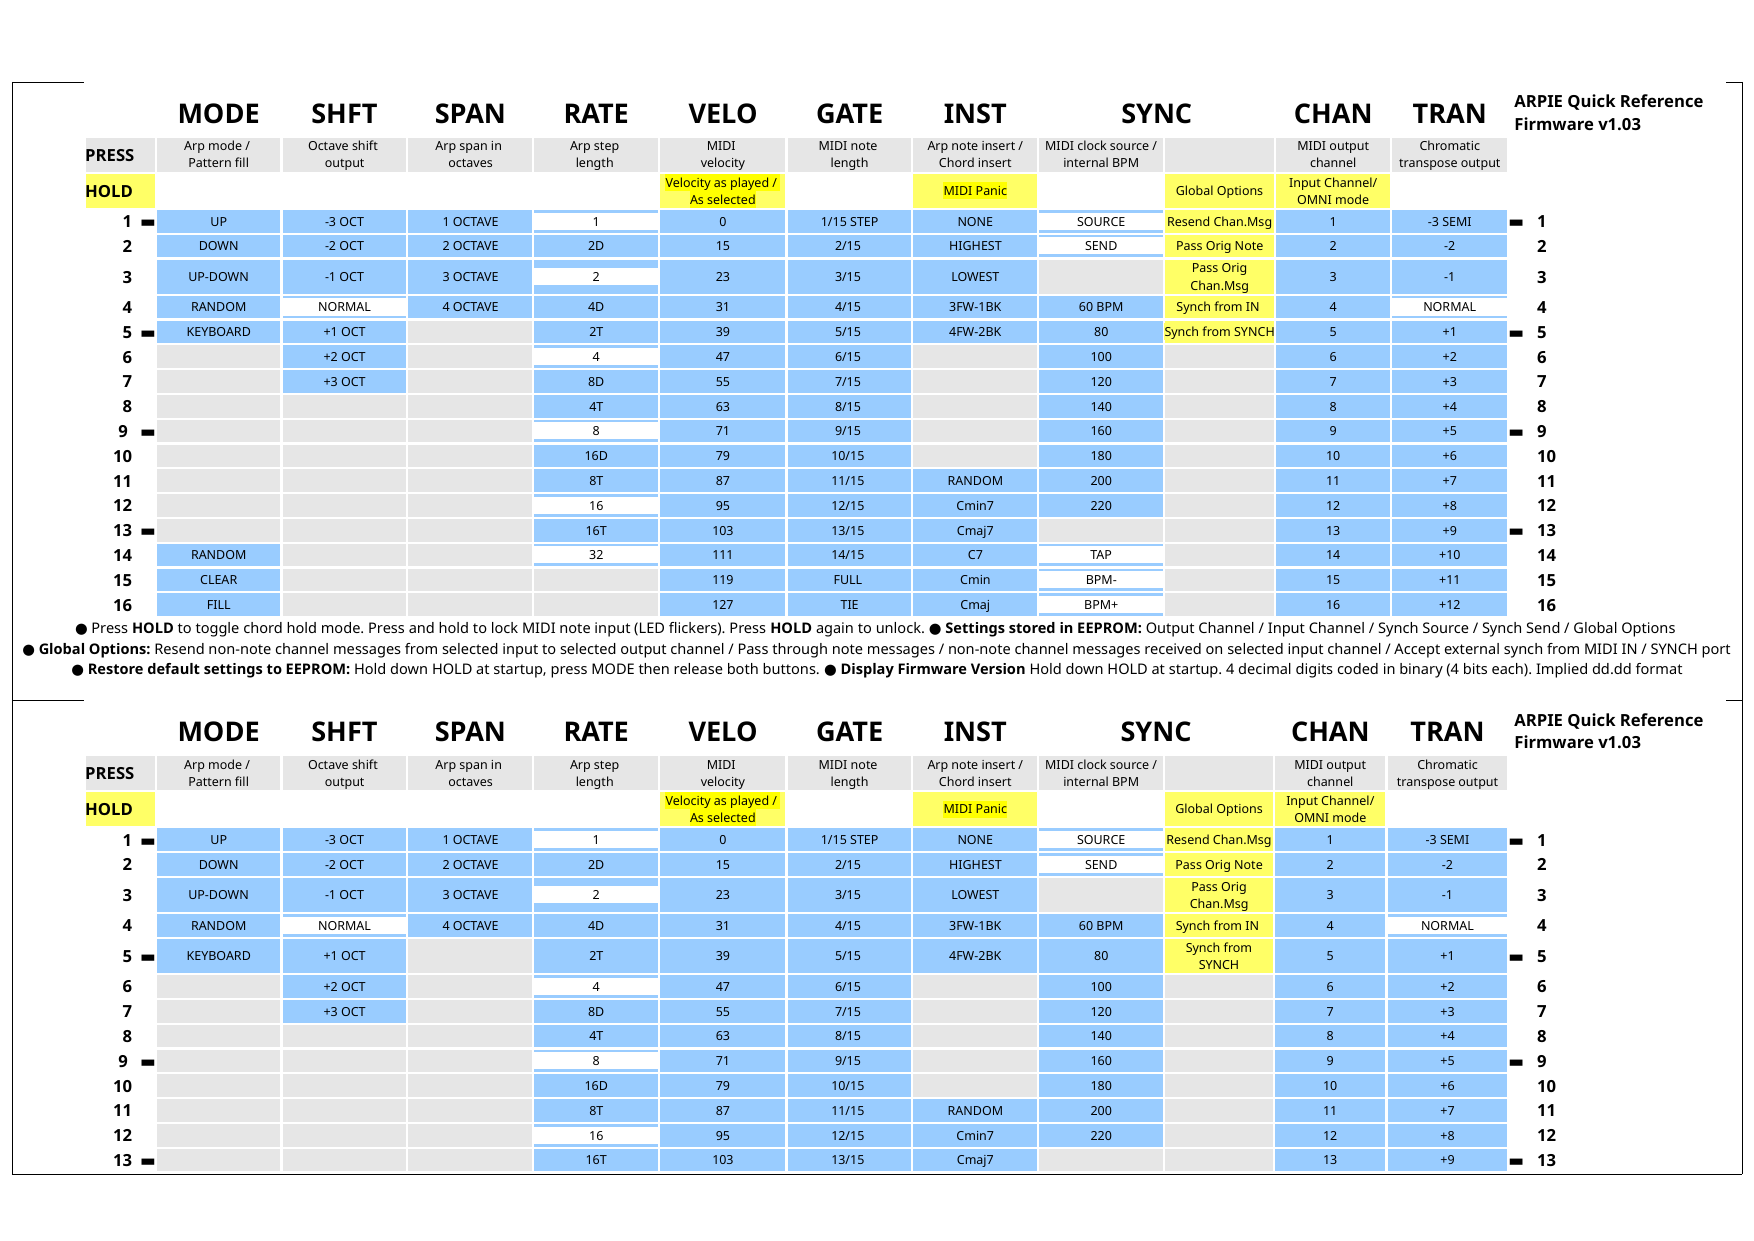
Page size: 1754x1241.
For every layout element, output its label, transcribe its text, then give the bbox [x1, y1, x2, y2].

table_cell 6/15 [788, 975, 911, 998]
table_cell 1 [1275, 828, 1385, 851]
table_cell MIDI clock source / internal BPM [1039, 138, 1163, 172]
table_cell [1165, 420, 1274, 442]
table_cell 160 [1039, 420, 1163, 442]
table_cell [1509, 494, 1536, 517]
table_header SPAN [408, 84, 532, 135]
table_cell NONE [913, 210, 1037, 233]
table_cell 2T [534, 321, 658, 343]
table_cell 13 [1276, 519, 1390, 542]
table_cell +2 OCT [283, 975, 406, 998]
table_cell [133, 1025, 155, 1047]
table_cell 6/15 [788, 345, 911, 368]
table_cell 220 [1039, 1124, 1163, 1147]
table_cell 2 [534, 903, 658, 912]
table_cell [1509, 792, 1724, 826]
table_cell 60 BPM [1039, 296, 1163, 318]
table_cell 1/15 STEP [788, 210, 911, 233]
table_cell [534, 569, 658, 591]
table_cell [913, 345, 1037, 368]
table_cell [133, 853, 155, 876]
table_cell 13 [1538, 1149, 1724, 1171]
table_cell 71 [660, 1050, 785, 1072]
table_cell Arp span in octaves [408, 756, 532, 790]
table_cell 3 [86, 260, 131, 294]
table_cell +8 [1392, 494, 1507, 517]
table_cell Arp step length [534, 138, 658, 172]
table_cell 8 [1276, 395, 1390, 418]
table_cell Synch from IN [1165, 296, 1274, 318]
table_cell [133, 593, 155, 616]
table_cell [408, 420, 532, 442]
table_header INST [913, 702, 1037, 754]
table_cell 180 [1039, 1074, 1163, 1097]
table_cell 10 [86, 1074, 131, 1097]
table_cell [157, 494, 280, 517]
table_cell 2 [1538, 235, 1724, 257]
table_header [86, 84, 155, 135]
table_cell -2 OCT [283, 853, 406, 876]
table_cell 47 [660, 345, 785, 368]
table_cell DOWN [157, 853, 280, 876]
table_header GATE [788, 84, 911, 135]
table_cell 9/15 [788, 420, 911, 442]
table_cell 13 [1538, 519, 1724, 542]
table_cell 5 [1276, 321, 1390, 343]
table_cell 1 [1538, 210, 1724, 233]
table_cell RANDOM [157, 544, 280, 566]
table_cell 13 [86, 1149, 131, 1171]
table_cell [133, 395, 155, 418]
table_cell [157, 1050, 280, 1072]
table_cell [1165, 469, 1274, 492]
table_cell [1509, 370, 1536, 393]
table_cell 120 [1039, 370, 1163, 393]
table_header VELO [660, 702, 785, 754]
table_cell -1 OCT [283, 878, 406, 912]
table_cell 140 [1039, 395, 1163, 418]
table_cell [408, 445, 532, 467]
table_cell [1509, 395, 1536, 418]
table_cell [157, 975, 280, 998]
table_header VELO [660, 84, 785, 135]
table_cell Cmin [913, 569, 1037, 591]
table_cell [157, 1124, 280, 1147]
table_cell -3 SEMI [1388, 828, 1507, 851]
table_cell [1509, 756, 1724, 790]
table_cell [133, 1074, 155, 1097]
table_cell [133, 260, 155, 294]
table_cell [408, 395, 532, 418]
table_cell 200 [1039, 469, 1163, 492]
table_cell 5 [1275, 939, 1385, 973]
table_cell [283, 1124, 406, 1147]
table_cell 2 [534, 285, 658, 294]
table_cell [133, 544, 155, 566]
table_cell 9 [86, 1050, 131, 1072]
table_cell 1 [86, 828, 131, 851]
table_cell 87 [660, 469, 785, 492]
table_cell ▬ [133, 321, 155, 343]
table_cell MIDI output channel [1276, 138, 1390, 172]
table_cell [157, 445, 280, 467]
table_cell [408, 321, 532, 343]
table_cell 2T [534, 939, 658, 973]
table_cell [283, 174, 406, 208]
table_cell 5 [1538, 939, 1724, 973]
table_cell 16T [534, 519, 658, 542]
table_cell 80 [1039, 321, 1163, 343]
table_cell +8 [1388, 1124, 1507, 1147]
table_cell [133, 878, 155, 912]
table_header INST [913, 84, 1037, 135]
table_cell [1165, 1149, 1273, 1171]
table_cell 7 [86, 370, 131, 393]
table_header TRAN [1392, 84, 1507, 135]
table_cell [408, 519, 532, 542]
table_cell [1509, 878, 1536, 912]
table_header ARPIE Quick Reference Firmware v1.03 [1509, 702, 1724, 754]
table_cell [408, 370, 532, 393]
table_cell HOLD [86, 174, 155, 208]
table_cell 15 [1276, 569, 1390, 591]
table_cell Global Options [1165, 174, 1274, 208]
table_cell [133, 569, 155, 591]
table_cell 11 [1538, 469, 1724, 492]
table_cell [13, 701, 84, 1173]
table_cell 6 [1275, 975, 1385, 998]
table_cell Chromatic transpose output [1388, 756, 1507, 790]
table_cell [1165, 1025, 1273, 1047]
table_cell [408, 792, 532, 826]
table_cell 3 [86, 878, 131, 912]
table_cell FILL [157, 593, 280, 616]
table_cell [133, 975, 155, 998]
table_cell 23 [660, 878, 785, 912]
table_cell Arp note insert / Chord insert [913, 138, 1037, 172]
table_cell 7/15 [788, 370, 911, 393]
table_cell Cmaj7 [913, 1149, 1037, 1171]
table_cell LOWEST [913, 878, 1037, 912]
table_cell ▬ [1509, 321, 1536, 343]
table_cell MIDI Panic [913, 174, 1037, 208]
table_cell 13 [86, 519, 131, 542]
table_cell 3 [1538, 878, 1724, 912]
table_cell +3 [1388, 1000, 1507, 1023]
table_cell 11 [86, 469, 131, 492]
table_cell Global Options [1165, 792, 1273, 826]
table_cell 140 [1039, 1025, 1163, 1047]
table_cell [913, 1025, 1037, 1047]
table_cell Pass Orig Note [1165, 235, 1274, 257]
table_cell [1165, 445, 1274, 467]
table_cell 8/15 [788, 395, 911, 418]
table_header TRAN [1388, 702, 1507, 754]
table_cell [408, 1000, 532, 1023]
table_cell [408, 345, 532, 368]
table_cell [1165, 138, 1274, 172]
table_cell 2D [534, 853, 658, 876]
table_cell [408, 1050, 532, 1072]
table_cell 79 [660, 445, 785, 467]
table_header ARPIE Quick Reference Firmware v1.03 [1509, 84, 1724, 135]
table_cell 4D [534, 296, 658, 318]
table_header SYNC [1039, 84, 1274, 135]
table_cell [408, 1149, 532, 1171]
table_header MODE [157, 702, 280, 754]
table_cell Octave shift output [283, 756, 406, 790]
table_cell +1 [1388, 939, 1507, 973]
table_cell 4T [534, 395, 658, 418]
table_cell 15 [1538, 569, 1724, 591]
table_cell [1165, 756, 1273, 790]
table_cell UP-DOWN [157, 260, 280, 294]
table_cell [408, 1099, 532, 1122]
table_cell +4 [1392, 395, 1507, 418]
table_cell 100 [1039, 975, 1163, 998]
table_cell Cmin7 [913, 494, 1037, 517]
table_cell 6 [86, 345, 131, 368]
table_cell 5 [1538, 321, 1724, 343]
table_cell [1165, 1074, 1273, 1097]
table_cell 2 [1275, 853, 1385, 876]
table_cell Arp span in octaves [408, 138, 532, 172]
table_cell 8 [1538, 1025, 1724, 1047]
table_cell [1509, 445, 1536, 467]
table_cell ▬ [133, 1149, 155, 1171]
table_cell 10 [1275, 1074, 1385, 1097]
table_cell 16D [534, 445, 658, 467]
table_cell 12 [1538, 494, 1724, 517]
table_cell [1165, 494, 1274, 517]
table_cell 60 BPM [1039, 914, 1163, 937]
table_cell 11 [1538, 1099, 1724, 1122]
table_cell 4/15 [788, 914, 911, 937]
table_cell 10/15 [788, 445, 911, 467]
table_cell 4T [534, 1025, 658, 1047]
table_cell [1509, 1099, 1536, 1122]
table_cell Arp mode / Pattern fill [157, 756, 280, 790]
table_cell +11 [1392, 569, 1507, 591]
table_cell 7 [86, 1000, 131, 1023]
table_cell [408, 975, 532, 998]
table_cell 8D [534, 370, 658, 393]
table_cell 1 [1538, 828, 1724, 851]
table_cell +1 OCT [283, 321, 406, 343]
table_cell [1165, 395, 1274, 418]
table_cell +1 OCT [283, 939, 406, 973]
table_cell 200 [1039, 1099, 1163, 1122]
table_cell 5/15 [788, 321, 911, 343]
table_cell ▬ [1509, 828, 1536, 851]
table_cell 2 [534, 260, 658, 268]
table_cell [534, 593, 658, 616]
table_cell 6 [1276, 345, 1390, 368]
table_cell [133, 494, 155, 517]
table_cell Input Channel/ OMNI mode [1276, 174, 1390, 208]
table_header ● Press HOLD to toggle chord hold mode. Press and hold to lock MIDI note input (LED flickers). Press HOLD again to unlock. ● Settings stored in EEPROM: Output Channel / Input Channel / Synch Source / Synch Send / Global Options ● Global Options: Resend non-note channel messages from selected input to selected output channel / Pass through note messages / non-note channel messages received on selected input channel / Accept external synch from MIDI IN / SYNCH port ● Restore default settings to EEPROM: Hold down HOLD at startup, press MODE then release both buttons. ● Display Firmware Version Hold down HOLD at startup. 4 decimal digits coded in binary (4 bits each). Implied dd.dd format [13, 83, 1742, 700]
table_cell ▬ [1509, 939, 1536, 973]
table_cell 13 [1275, 1149, 1385, 1171]
table_cell [408, 494, 532, 517]
table_cell [1509, 593, 1536, 616]
table_cell Resend Chan.Msg [1165, 828, 1273, 851]
table_cell 4FW-2BK [913, 939, 1037, 973]
table_cell +7 [1392, 469, 1507, 492]
table_cell Input Channel/ OMNI mode [1275, 792, 1385, 826]
table_cell [1039, 174, 1163, 208]
table_cell [1509, 138, 1724, 172]
table_cell [913, 1000, 1037, 1023]
table_cell 10 [1276, 445, 1390, 467]
table_cell [1165, 593, 1274, 616]
table_cell -2 [1392, 235, 1507, 257]
table_cell 9 [1538, 1050, 1724, 1072]
table_cell [1509, 1025, 1536, 1047]
table_cell 4/15 [788, 296, 911, 318]
table_cell 2 OCTAVE [408, 853, 532, 876]
table_cell 7 [1276, 370, 1390, 393]
table_cell 55 [660, 370, 785, 393]
table_cell 4 [1538, 914, 1724, 937]
table_cell [408, 593, 532, 616]
table_header SHFT [283, 84, 406, 135]
table_cell [1039, 260, 1163, 294]
table_cell [1165, 1124, 1273, 1147]
table_cell [283, 1149, 406, 1171]
table_cell PRESS [86, 138, 155, 172]
table_cell 11 [86, 1099, 131, 1122]
table_cell 2/15 [788, 235, 911, 257]
table_cell 11/15 [788, 1099, 911, 1122]
table_cell 6 [86, 975, 131, 998]
table_cell +2 OCT [283, 345, 406, 368]
table_cell CLEAR [157, 569, 280, 591]
table_cell [408, 1025, 532, 1047]
table_cell [666, 792, 779, 826]
table_cell [913, 1050, 1037, 1072]
table_cell 7/15 [788, 1000, 911, 1023]
table_cell [1165, 975, 1273, 998]
table_cell 6 [1538, 975, 1724, 998]
table_cell 5 [86, 321, 131, 343]
table_cell [1509, 1000, 1536, 1023]
table_cell RANDOM [157, 296, 280, 318]
table_cell 7 [1538, 1000, 1724, 1023]
table_cell [1509, 569, 1536, 591]
table_cell +5 [1392, 420, 1507, 442]
table_cell +3 [1392, 370, 1507, 393]
table_cell [1509, 345, 1536, 368]
table_cell Arp mode / Pattern fill [157, 138, 280, 172]
table_cell [133, 370, 155, 393]
table_cell ▬ [1509, 1050, 1536, 1072]
table_cell TIE [788, 593, 911, 616]
table_cell 1/15 STEP [788, 828, 911, 851]
table_cell [1509, 296, 1536, 318]
table_cell 4 OCTAVE [408, 914, 532, 937]
table_cell ▬ [1509, 210, 1536, 233]
table_cell 12 [1275, 1124, 1385, 1147]
table_cell 14 [1538, 544, 1724, 566]
table_cell 4 [1538, 296, 1724, 318]
table_cell 14 [1276, 544, 1390, 566]
table_cell Octave shift output [283, 138, 406, 172]
table_cell [1165, 1050, 1273, 1072]
table_cell 11 [1276, 469, 1390, 492]
table_cell 2 [1276, 235, 1390, 257]
table_cell Resend Chan.Msg [1165, 210, 1274, 233]
table_cell [133, 235, 155, 257]
table_cell 10 [86, 445, 131, 467]
table_cell 3 [1275, 878, 1385, 912]
table_cell 5 [86, 939, 131, 973]
table_cell C7 [913, 544, 1037, 566]
table_cell +10 [1392, 544, 1507, 566]
table_cell -2 OCT [283, 235, 406, 257]
table_cell [283, 445, 406, 467]
table_cell +5 [1388, 1050, 1507, 1072]
table_cell [913, 445, 1037, 467]
table_cell 95 [660, 1124, 785, 1147]
table_cell [283, 1050, 406, 1072]
table_cell 16 [1276, 593, 1390, 616]
table_cell 2 [86, 235, 131, 257]
table_cell [1509, 544, 1536, 566]
table_cell [1509, 1124, 1536, 1147]
table_header SYNC [1039, 702, 1273, 754]
table_cell +3 OCT [283, 370, 406, 393]
table_cell 9 [1275, 1050, 1385, 1072]
table_cell -1 [1388, 878, 1507, 912]
table_cell [788, 174, 911, 208]
table_cell [1509, 975, 1536, 998]
table_cell 7 [1538, 370, 1724, 393]
table_cell Cmin7 [913, 1124, 1037, 1147]
table_header CHAN [1275, 702, 1385, 754]
table_cell 31 [660, 296, 785, 318]
table_cell ▬ [133, 828, 155, 851]
table_cell +12 [1392, 593, 1507, 616]
table_cell [534, 792, 658, 826]
table_cell ▬ [133, 939, 155, 973]
table_cell [408, 544, 532, 566]
table_cell +9 [1392, 519, 1507, 542]
table_cell UP-DOWN [157, 878, 280, 912]
table_cell [1165, 569, 1274, 591]
table_cell [283, 519, 406, 542]
table_header GATE [788, 702, 911, 754]
table_cell 103 [660, 519, 785, 542]
table_cell 14/15 [788, 544, 911, 566]
table_cell +2 [1388, 975, 1507, 998]
table_cell Synch from SYNCH [1165, 321, 1274, 343]
table_cell [1509, 914, 1536, 937]
table_cell [157, 519, 280, 542]
table_cell 12 [86, 1124, 131, 1147]
table_cell 180 [1039, 445, 1163, 467]
table_cell Chromatic transpose output [1392, 138, 1507, 172]
table_cell [283, 792, 406, 826]
table_cell MIDI velocity [660, 138, 785, 172]
table_cell 14 [86, 544, 131, 566]
table_cell 11/15 [788, 469, 911, 492]
table_cell 55 [660, 1000, 785, 1023]
table_cell UP [157, 210, 280, 233]
table_cell [1039, 792, 1163, 826]
table_cell [157, 174, 280, 208]
table_cell [283, 569, 406, 591]
table_cell 3FW-1BK [913, 296, 1037, 318]
table_cell [283, 494, 406, 517]
table_cell [1388, 792, 1507, 826]
table_cell 12 [1276, 494, 1390, 517]
table_cell 103 [660, 1149, 785, 1171]
table_cell 95 [660, 494, 785, 517]
table_cell 1 [86, 210, 131, 233]
table_cell [157, 345, 280, 368]
table_cell [788, 792, 911, 826]
table_cell 0 [660, 210, 785, 233]
table_cell 4 [1276, 296, 1390, 318]
table_cell 23 [660, 260, 785, 294]
table_cell 2 OCTAVE [408, 235, 532, 257]
table_cell 15 [660, 853, 785, 876]
table_cell [157, 1025, 280, 1047]
table_cell [133, 1000, 155, 1023]
table_cell 12/15 [788, 494, 911, 517]
table_cell [157, 1074, 280, 1097]
table_cell -2 [1388, 853, 1507, 876]
table_cell -3 OCT [283, 210, 406, 233]
table_cell [408, 939, 532, 973]
table_cell 8 [86, 1025, 131, 1047]
table_cell [913, 420, 1037, 442]
table_cell [133, 1099, 155, 1122]
table_cell 0 [660, 828, 785, 851]
table_cell HIGHEST [913, 235, 1037, 257]
table_cell ▬ [1509, 519, 1536, 542]
table_cell MIDI note length [788, 138, 911, 172]
table_cell 16T [534, 1149, 658, 1171]
table_cell [1165, 544, 1274, 566]
table_cell 11 [1275, 1099, 1385, 1122]
table_cell [1165, 519, 1274, 542]
table_cell +2 [1392, 345, 1507, 368]
table_cell [157, 1099, 280, 1122]
table_cell 87 [660, 1099, 785, 1122]
table_header SPAN [408, 702, 532, 754]
table_cell [408, 469, 532, 492]
table_cell ▬ [1509, 420, 1536, 442]
table_cell NONE [913, 828, 1037, 851]
table_cell 119 [660, 569, 785, 591]
table_cell 4 [1275, 914, 1385, 937]
table_cell 13/15 [788, 519, 911, 542]
table_cell RANDOM [913, 469, 1037, 492]
table_cell 9/15 [788, 1050, 911, 1072]
table_cell [283, 1074, 406, 1097]
table_cell MIDI clock source / internal BPM [1039, 756, 1163, 790]
table_cell [157, 1149, 280, 1171]
table_cell Pass Orig Chan.Msg [1165, 878, 1273, 912]
table_cell [1509, 469, 1536, 492]
table_cell [408, 174, 532, 208]
table_cell [157, 370, 280, 393]
table_cell ▬ [1509, 1149, 1536, 1171]
table_cell 3/15 [788, 878, 911, 912]
table_cell [157, 792, 280, 826]
table_cell 39 [660, 939, 785, 973]
table_cell PRESS [86, 756, 155, 790]
table_cell MIDI output channel [1275, 756, 1385, 790]
table_cell -3 SEMI [1392, 210, 1507, 233]
table_cell [1509, 260, 1536, 294]
table_cell LOWEST [913, 260, 1037, 294]
table_cell 1 OCTAVE [408, 828, 532, 851]
table_cell 8T [534, 469, 658, 492]
table_header RATE [534, 702, 658, 754]
table_cell [157, 420, 280, 442]
table_cell HIGHEST [913, 853, 1037, 876]
table_cell Cmaj7 [913, 519, 1037, 542]
table_cell [283, 469, 406, 492]
table_cell Synch from SYNCH [1165, 939, 1273, 973]
table_cell 9 [1276, 420, 1390, 442]
table_cell [913, 1074, 1037, 1097]
table_cell [283, 593, 406, 616]
table_cell 3FW-1BK [913, 914, 1037, 937]
table_cell RANDOM [913, 1099, 1037, 1122]
table_cell [408, 1124, 532, 1147]
table_cell [1509, 1074, 1536, 1097]
table_cell +3 OCT [283, 1000, 406, 1023]
table_cell 13/15 [788, 1149, 911, 1171]
table_cell [913, 975, 1037, 998]
table_cell [1509, 174, 1724, 208]
table_cell ▬ [133, 1050, 155, 1072]
table_cell +1 [1392, 321, 1507, 343]
table_cell [534, 174, 658, 208]
table_cell [1165, 1099, 1273, 1122]
table_cell Arp note insert / Chord insert [913, 756, 1037, 790]
table_cell 8T [534, 1099, 658, 1122]
table_cell 4 OCTAVE [408, 296, 532, 318]
table_cell Cmaj [913, 593, 1037, 616]
table_cell 127 [660, 593, 785, 616]
table_cell ▬ [133, 210, 155, 233]
table_cell 4D [534, 914, 658, 937]
table_cell 12 [1538, 1124, 1724, 1147]
table_cell 16D [534, 1074, 658, 1097]
table_cell 3 OCTAVE [408, 878, 532, 912]
table_cell +6 [1392, 445, 1507, 467]
table_cell 120 [1039, 1000, 1163, 1023]
table_cell [913, 395, 1037, 418]
table_cell 9 [1538, 420, 1724, 442]
table_cell +9 [1388, 1149, 1507, 1171]
table_cell [408, 1074, 532, 1097]
table_cell [283, 1099, 406, 1122]
table_cell 39 [660, 321, 785, 343]
table_cell [283, 1025, 406, 1047]
table_cell +4 [1388, 1025, 1507, 1047]
table_cell -1 [1392, 260, 1507, 294]
table_cell [133, 445, 155, 467]
table_cell 6 [1538, 345, 1724, 368]
table_cell 80 [1039, 939, 1163, 973]
table_cell 2/15 [788, 853, 911, 876]
table_cell 7 [1275, 1000, 1385, 1023]
table_cell UP [157, 828, 280, 851]
table_cell -3 OCT [283, 828, 406, 851]
table_cell 8 [86, 395, 131, 418]
table_cell MIDI Panic [913, 792, 1037, 826]
table_cell 8D [534, 1000, 658, 1023]
table_cell 2 [1538, 853, 1724, 876]
table_cell MIDI note length [788, 756, 911, 790]
table_cell 1 [1276, 210, 1390, 233]
table_cell 10/15 [788, 1074, 911, 1097]
table_cell [1165, 1000, 1273, 1023]
table_cell [408, 569, 532, 591]
table_cell 12 [86, 494, 131, 517]
table_cell 4 [86, 914, 131, 937]
table_cell 4 [86, 296, 131, 318]
table_cell 63 [660, 1025, 785, 1047]
table_cell 71 [660, 420, 785, 442]
table_cell 3 [1276, 260, 1390, 294]
table_cell 5/15 [788, 939, 911, 973]
table_cell Arp step length [534, 756, 658, 790]
table_cell [1039, 519, 1163, 542]
table_cell [283, 544, 406, 566]
table_cell 111 [660, 544, 785, 566]
table_cell 12/15 [788, 1124, 911, 1147]
table_cell 3/15 [788, 260, 911, 294]
table_cell [133, 296, 155, 318]
table_cell 8 [1538, 395, 1724, 418]
table_cell [1165, 345, 1274, 368]
table_cell [1509, 853, 1536, 876]
table_cell RANDOM [157, 914, 280, 937]
table_cell [133, 1124, 155, 1147]
table_cell 4FW-2BK [913, 321, 1037, 343]
table_cell [1165, 370, 1274, 393]
table_cell 15 [660, 235, 785, 257]
table_header CHAN [1276, 84, 1390, 135]
table_cell 10 [1538, 1074, 1724, 1097]
table_header MODE [157, 84, 280, 135]
table_cell DOWN [157, 235, 280, 257]
table_cell +7 [1388, 1099, 1507, 1122]
table_cell -1 OCT [283, 260, 406, 294]
table_cell [1039, 878, 1163, 912]
table_cell [133, 469, 155, 492]
table_cell +6 [1388, 1074, 1507, 1097]
table_cell MIDI velocity [660, 756, 785, 790]
table_cell Pass Orig Chan.Msg [1165, 260, 1274, 294]
table_cell 10 [1538, 445, 1724, 467]
table_header SHFT [283, 702, 406, 754]
table_cell 2 [534, 878, 658, 886]
table_cell [283, 395, 406, 418]
table_cell 31 [660, 914, 785, 937]
table_cell ▬ [133, 519, 155, 542]
table_cell 8/15 [788, 1025, 911, 1047]
table_cell KEYBOARD [157, 939, 280, 973]
table_cell 63 [660, 395, 785, 418]
table_cell Synch from IN [1165, 914, 1273, 937]
table_header RATE [534, 84, 658, 135]
table_cell 2D [534, 235, 658, 257]
table_cell [157, 1000, 280, 1023]
table_cell 47 [660, 975, 785, 998]
table_cell 220 [1039, 494, 1163, 517]
table_cell FULL [788, 569, 911, 591]
table_cell [133, 345, 155, 368]
table_cell [1039, 1149, 1163, 1171]
table_cell ▬ [133, 420, 155, 442]
table_cell [913, 370, 1037, 393]
table_cell 8 [1275, 1025, 1385, 1047]
table_cell 16 [86, 593, 131, 616]
table_cell 15 [86, 569, 131, 591]
table_cell 9 [86, 420, 131, 442]
table_cell [157, 469, 280, 492]
table_cell 2 [86, 853, 131, 876]
table_header [86, 702, 155, 754]
table_cell [133, 914, 155, 937]
table_cell HOLD [86, 792, 155, 826]
table_cell 1 OCTAVE [408, 210, 532, 233]
table_cell KEYBOARD [157, 321, 280, 343]
table_cell [283, 420, 406, 442]
table_cell 100 [1039, 345, 1163, 368]
table_cell [157, 395, 280, 418]
table_cell 79 [660, 1074, 785, 1097]
table_cell [666, 174, 779, 208]
table_cell 3 [1538, 260, 1724, 294]
table_cell [1392, 174, 1507, 208]
table_cell 3 OCTAVE [408, 260, 532, 294]
table_cell Pass Orig Note [1165, 853, 1273, 876]
table_cell 16 [1538, 593, 1724, 616]
table_cell [1509, 235, 1536, 257]
